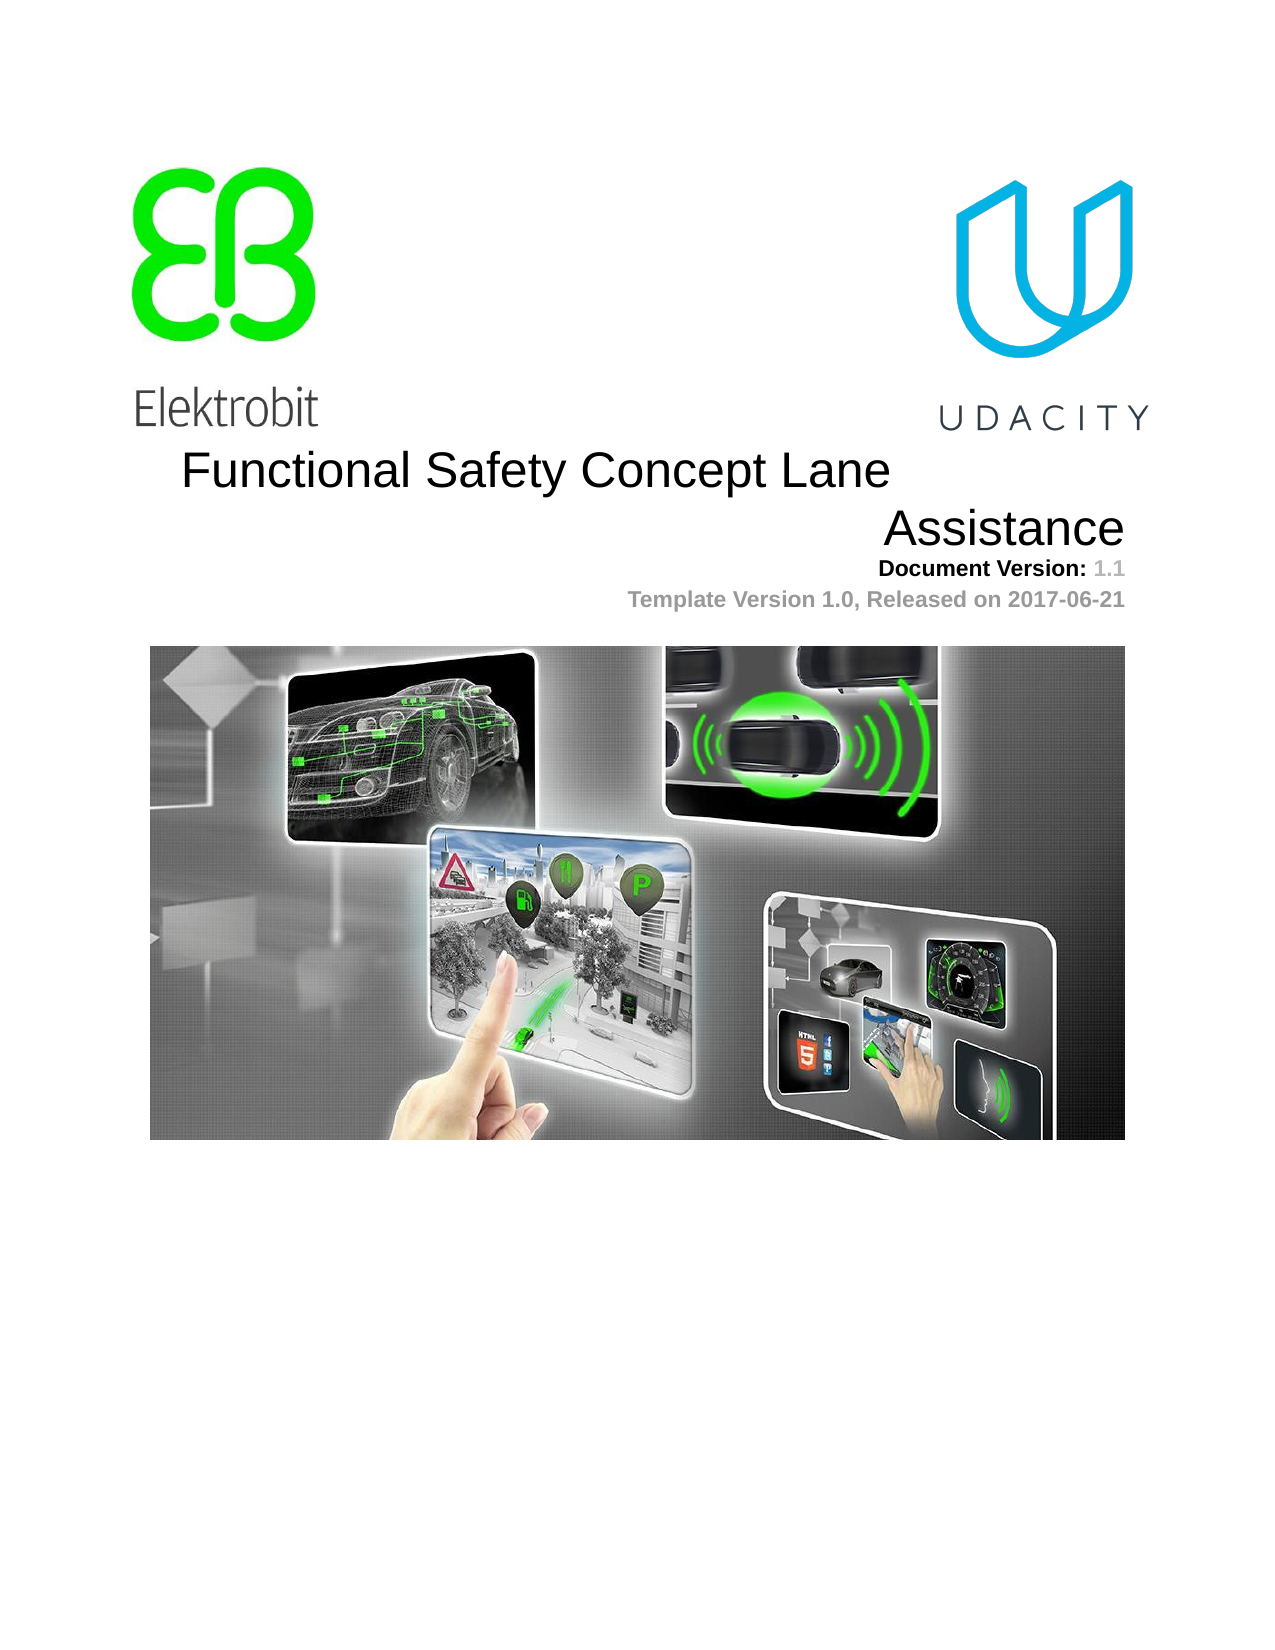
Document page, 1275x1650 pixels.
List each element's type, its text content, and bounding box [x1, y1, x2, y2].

picture [131, 167, 319, 427]
picture [150, 646, 1125, 1140]
title Functional Safety Concept Lane Assistance [150, 440, 1125, 555]
picture [920, 150, 1143, 461]
text Document Version: 1.1 [150, 555, 1125, 582]
text Template Version 1.0, Released on 2017-06-21 [150, 586, 1125, 612]
